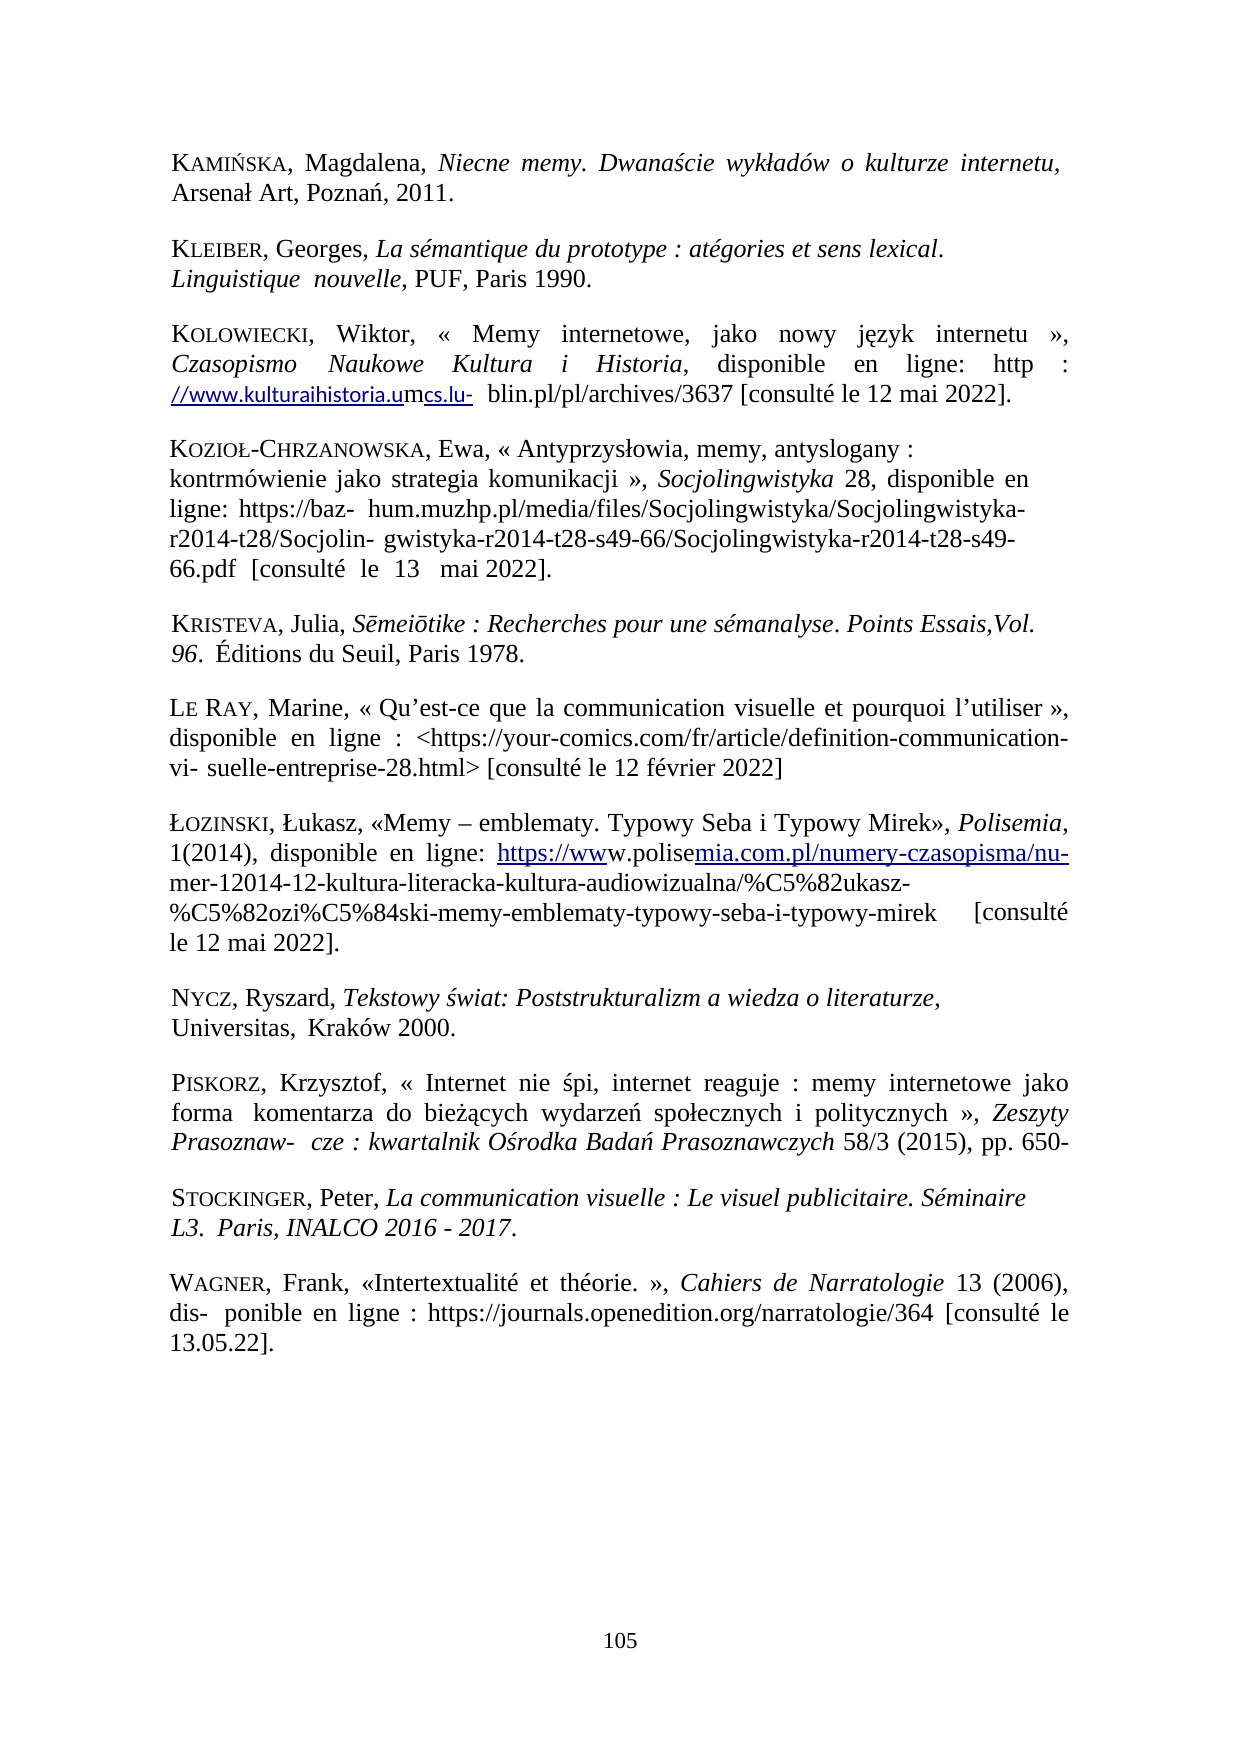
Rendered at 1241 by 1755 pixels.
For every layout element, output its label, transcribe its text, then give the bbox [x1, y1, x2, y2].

text KRISTEVA, Julia, Sēmeiōtike : Recherches pour une sémanalyse. Points Essais,Vol. 96. Éditions du Seuil, Paris 1978. [171, 608, 1069, 668]
text STOCKINGER, Peter, La communication visuelle : Le visuel publicitaire. Séminaire L3. Paris, INALCO 2016 - 2017. [171, 1182, 1069, 1242]
text KLEIBER, Georges, La sémantique du prototype : atégories et sens lexical. Linguistique nouvelle, PUF, Paris 1990. [171, 233, 1069, 293]
text LE RAY, Marine, « Qu’est-ce que la communication visuelle et pourquoi l’utiliser », disponible en ligne : <https://your-comics.com/fr/article/definition-communication-vi- suelle-entreprise-28.html> [consulté le 12 février 2022] [169, 693, 1069, 782]
text Arsenał Art, Poznań, 2011. [171, 177, 1071, 207]
text [consulté [973, 897, 1071, 926]
text ŁOZINSKI, Łukasz, «Memy – emblematy. Typowy Seba i Typowy Mirek», Polisemia, 1(2014), disponible en ligne: https://www.polisemia.com.pl/numery-czasopisma/nu- mer-12014-12-kultura-literacka-kultura-audiowizualna/%C5%82ukasz- [169, 807, 1069, 897]
text %C5%82ozi%C5%84ski-memy-emblematy-typowy-seba-i-typowy-mirek le 12 mai 2022]. [169, 897, 945, 957]
text WAGNER, Frank, «Intertextualité et théorie. », Cahiers de Narratologie 13 (2006), dis- ponible en ligne : https://journals.openedition.org/narratologie/364 [consulté le 13.05.22]. [169, 1267, 1069, 1357]
text PISKORZ, Krzysztof, « Internet nie śpi, internet reaguje : memy internetowe jako forma komentarza do bieżących wydarzeń społecznych i politycznych », Zeszyty Prasoznaw- cze : kwartalnik Ośrodka Badań Prasoznawczych 58/3 (2015), pp. 650-658. [171, 1067, 1069, 1157]
text 105 [603, 1628, 639, 1653]
text NYCZ, Ryszard, Tekstowy świat: Poststrukturalizm a wiedza o literaturze, Universitas, Kraków 2000. [171, 982, 1069, 1042]
text KAMIŃSKA, Magdalena, Niecne memy. Dwanaście wykładów o kulturze internetu, [171, 148, 1071, 177]
text KOLOWIECKI, Wiktor, « Memy internetowe, jako nowy język internetu », Czasopismo Naukowe Kultura i Historia, disponible en ligne: http : //www.kulturaihistoria.umcs.lu- blin.pl/pl/archives/3637 [consulté le 12 mai 2022]. [171, 318, 1069, 408]
text KOZIOŁ-CHRZANOWSKA, Ewa, « Antyprzysłowia, memy, antyslogany : kontrmówienie jako strategia komunikacji », Socjolingwistyka 28, disponible en ligne: https://baz- hum.muzhp.pl/media/files/Socjolingwistyka/Socjolingwistyka-r2014-t28/Socjolin- gwistyka-r2014-t28-s49-66/Socjolingwistyka-r2014-t28-s49-66.pdf [consulté le 13 mai 2022]. [169, 433, 1069, 583]
